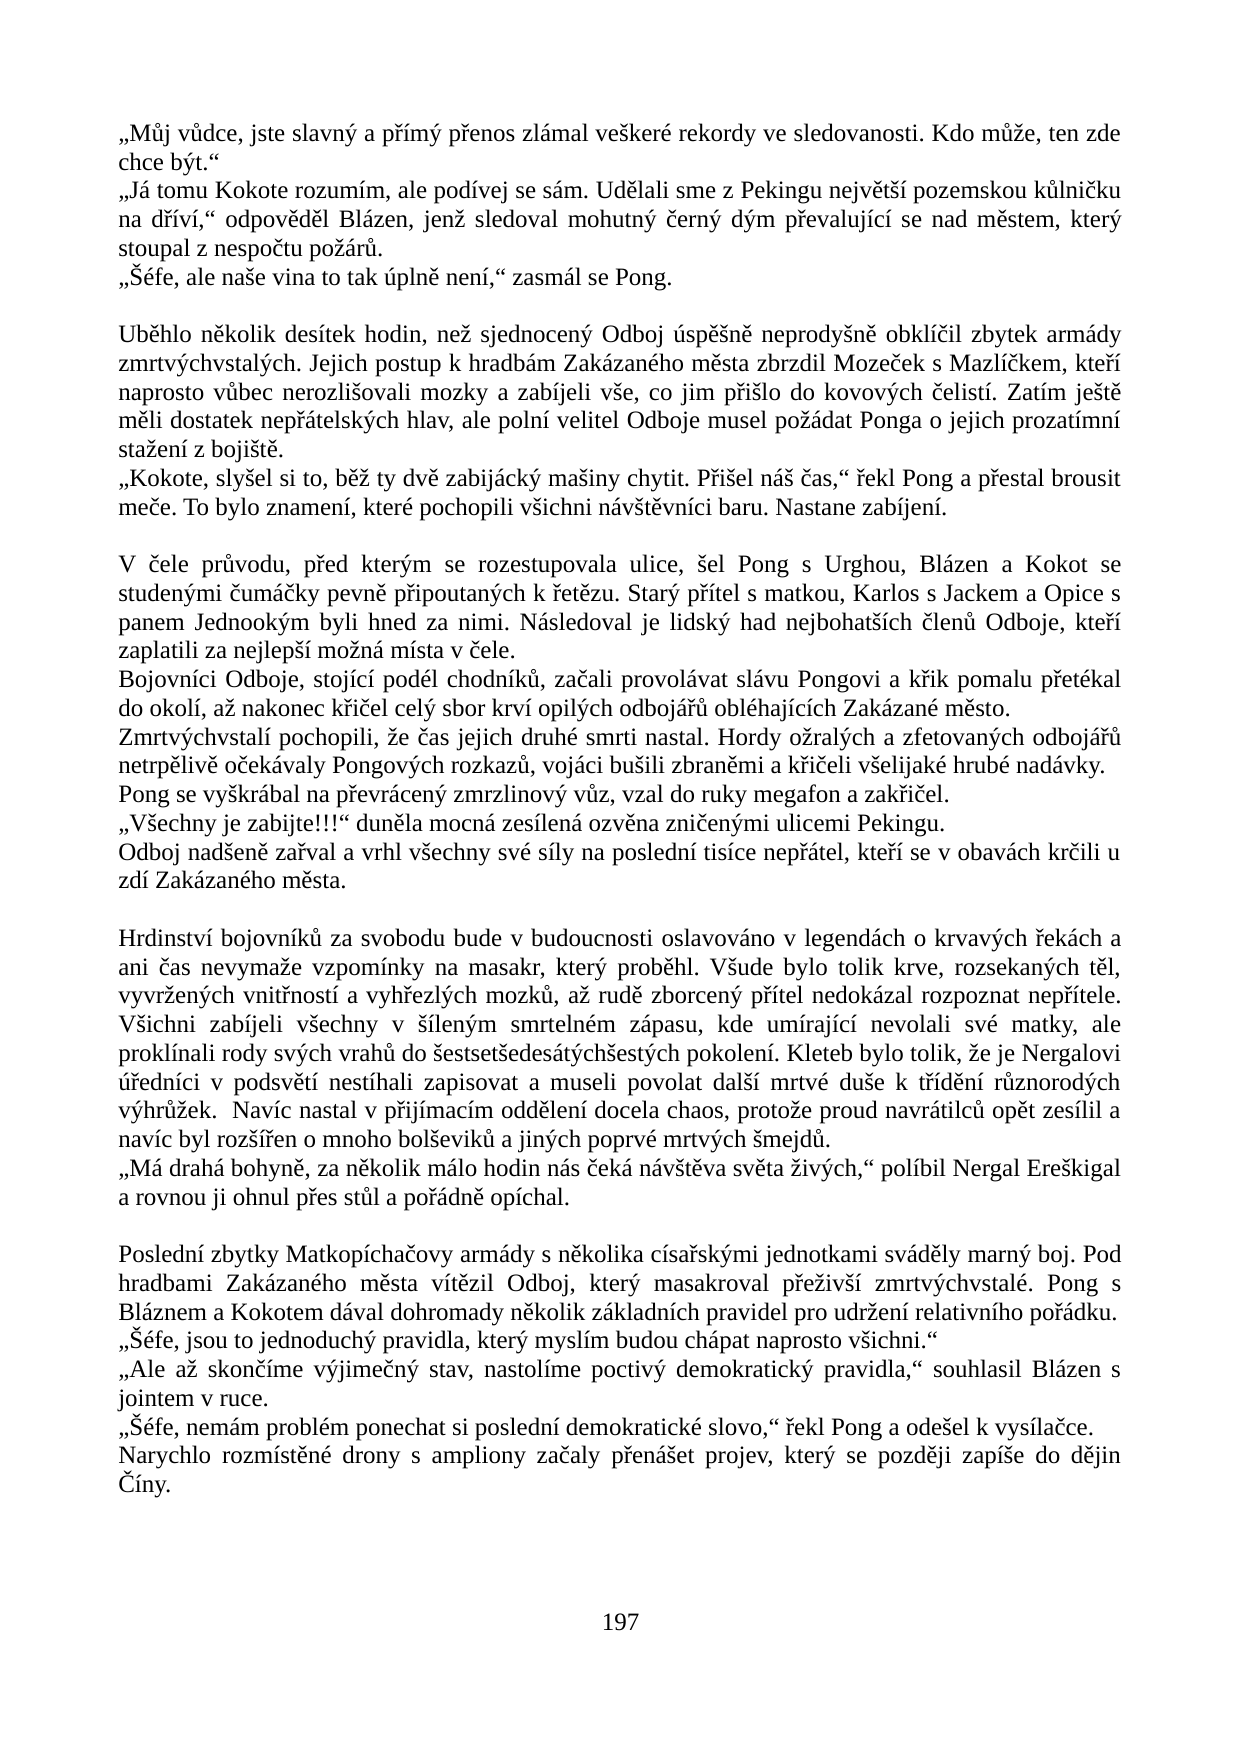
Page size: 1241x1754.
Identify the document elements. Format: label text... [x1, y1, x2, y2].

text „Kokote, slyšel si to, běž ty dvě zabijácký mašiny chytit. Přišel náš čas,“ řekl Pong a přestal brousit meče. To bylo znamení, které pochopili všichni návštěvníci baru. Nastane zabíjení. [118, 463, 1122, 521]
text Uběhlo několik desítek hodin, než sjednocený Odboj úspěšně neprodyšně obklíčil zbytek armády zmrtvýchvstalých. Jejich postup k hradbám Zakázaného města zbrzdil Mozeček s Mazlíčkem, kteří naprosto vůbec nerozlišovali mozky a zabíjeli vše, co jim přišlo do kovových čelistí. Zatím ještě měli dostatek nepřátelských hlav, ale polní velitel Odboje musel požádat Ponga o jejich prozatímní stažení z bojiště. [118, 319, 1122, 463]
text Pong se vyškrábal na převrácený zmrzlinový vůz, vzal do ruky megafon a zakřičel. [118, 779, 1122, 808]
text Narychlo rozmístěné drony s ampliony začaly přenášet projev, který se později zapíše do dějin Číny. [118, 1441, 1122, 1498]
text Poslední zbytky Matkopíchačovy armády s několika císařskými jednotkami sváděly marný boj. Pod hradbami Zakázaného města vítězil Odboj, který masakroval přeživší zmrtvýchvstalé. Pong s Bláznem a Kokotem dával dohromady několik základních pravidel pro udržení relativního pořádku. [118, 1239, 1122, 1326]
text „Šéfe, jsou to jednoduchý pravidla, který myslím budou chápat naprosto všichni.“ [118, 1326, 1122, 1354]
text „Šéfe, ale naše vina to tak úplně není,“ zasmál se Pong. [118, 262, 1122, 291]
text „Má drahá bohyně, za několik málo hodin nás čeká návštěva světa živých,“ políbil Nergal Ereškigal a rovnou ji ohnul přes stůl a pořádně opíchal. [118, 1153, 1122, 1211]
text Bojovníci Odboje, stojící podél chodníků, začali provolávat slávu Pongovi a křik pomalu přetékal do okolí, až nakonec křičel celý sbor krví opilých odbojářů obléhajících Zakázané město. [118, 664, 1122, 722]
text V čele průvodu, před kterým se rozestupovala ulice, šel Pong s Urghou, Blázen a Kokot se studenými čumáčky pevně připoutaných k řetězu. Starý přítel s matkou, Karlos s Jackem a Opice s panem Jednookým byli hned za nimi. Následoval je lidský had nejbohatších členů Odboje, kteří zaplatili za nejlepší možná místa v čele. [118, 549, 1122, 664]
text Odboj nadšeně zařval a vrhl všechny své síly na poslední tisíce nepřátel, kteří se v obavách krčili u zdí Zakázaného města. [118, 837, 1122, 894]
text „Já tomu Kokote rozumím, ale podívej se sám. Udělali sme z Pekingu největší pozemskou kůlničku na dříví,“ odpověděl Blázen, jenž sledoval mohutný černý dým převalující se nad městem, který stoupal z nespočtu požárů. [118, 176, 1122, 262]
text „Všechny je zabijte!!!“ duněla mocná zesílená ozvěna zničenými ulicemi Pekingu. [118, 808, 1122, 837]
text „Šéfe, nemám problém ponechat si poslední demokratické slovo,“ řekl Pong a odešel k vysílačce. [118, 1412, 1122, 1441]
text Hrdinství bojovníků za svobodu bude v budoucnosti oslavováno v legendách o krvavých řekách a ani čas nevymaže vzpomínky na masakr, který proběhl. Všude bylo tolik krve, rozsekaných těl, vyvržených vnitřností a vyhřezlých mozků, až rudě zborcený přítel nedokázal rozpoznat nepřítele. Všichni zabíjeli všechny v šíleným smrtelném zápasu, kde umírající nevolali své matky, ale proklínali rody svých vrahů do šestsetšedesátýchšestých pokolení. Kleteb bylo tolik, že je Nergalovi úředníci v podsvětí nestíhali zapisovat a museli povolat další mrtvé duše k třídění různorodých výhrůžek. Navíc nastal v přijímacím oddělení docela chaos, protože proud navrátilců opět zesílil a navíc byl rozšířen o mnoho bolševiků a jiných poprvé mrtvých šmejdů. [118, 923, 1122, 1153]
text Zmrtvýchvstalí pochopili, že čas jejich druhé smrti nastal. Hordy ožralých a zfetovaných odbojářů netrpělivě očekávaly Pongových rozkazů, vojáci bušili zbraněmi a křičeli všelijaké hrubé nadávky. [118, 722, 1122, 779]
text „Ale až skončíme výjimečný stav, nastolíme poctivý demokratický pravidla,“ souhlasil Blázen s jointem v ruce. [118, 1354, 1122, 1412]
text „Můj vůdce, jste slavný a přímý přenos zlámal veškeré rekordy ve sledovanosti. Kdo může, ten zde chce být.“ [118, 118, 1122, 176]
